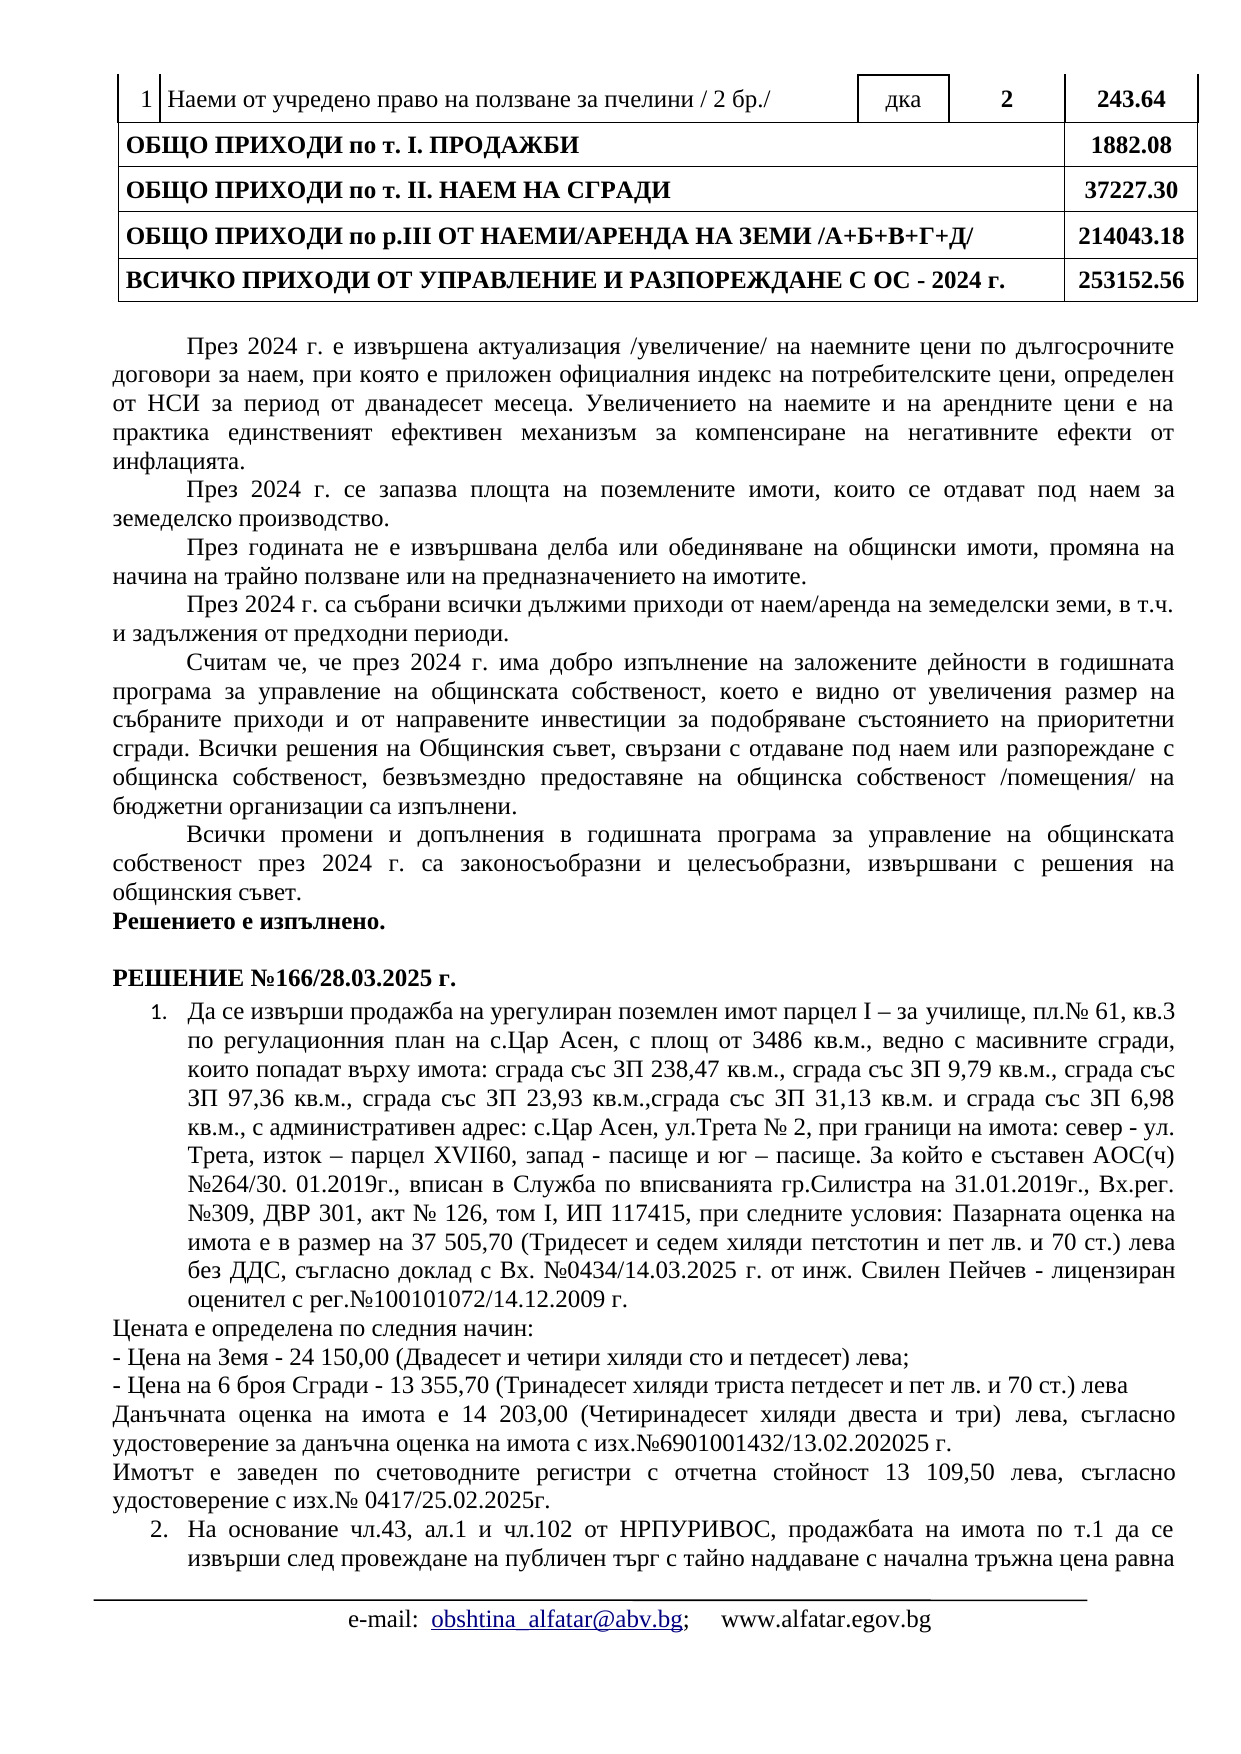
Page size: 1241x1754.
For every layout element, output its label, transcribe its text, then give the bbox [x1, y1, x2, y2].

table_cell 253152.56 [1065, 259, 1197, 301]
table_cell Наеми от учредено право на ползване за пчелини / 2 бр./ [161, 74, 857, 122]
table_cell 243.64 [1066, 74, 1197, 122]
text През 2024 г. са събрани всички дължими приходи от наем/аренда на земеделски земи, в т.ч. и задължения от предходни периоди. [112, 589, 1176, 647]
table_cell 1 [119, 74, 159, 122]
table_cell ВСИЧКО ПРИХОДИ ОТ УПРАВЛЕНИЕ И РАЗПОРЕЖДАНЕ С ОС - 2024 г. [119, 259, 1064, 301]
text - Цена на 6 броя Сгради - 13 355,70 (Тринадесет хиляди триста петдесет и пет лв. и 70 ст.) лева [112, 1370, 1176, 1399]
text Всички промени и допълнения в годишната програма за управление на общинската собственост през 2024 г. са законосъобразни и целесъобразни, извършвани с решения на общинския съвет. [112, 819, 1176, 906]
text През 2024 г. е извършена актуализация /увеличение/ на наемните цени по дългосрочните договори за наем, при която е приложен официалния индекс на потребителските цени, определен от НСИ за период от дванадесет месеца. Увеличението на наемите и на арендните цени е на практика единственият ефективен механизъм за компенсиране на негативните ефекти от инфлацията. [112, 331, 1176, 474]
text РЕШЕНИЕ №166/28.03.2025 г. [112, 963, 1167, 992]
table_cell ОБЩО ПРИХОДИ по т. ІІ. НАЕМ НА СГРАДИ [119, 167, 1064, 211]
text Решението е изпълнено. [112, 906, 1167, 934]
table_cell 2 [950, 74, 1064, 122]
table_cell ОБЩО ПРИХОДИ по т. І. ПРОДАЖБИ [119, 123, 1064, 166]
text Имотът е заведен по счетоводните регистри с отчетна стойност 13 109,50 лева, съгласно удостоверение с изх.№ 0417/25.02.2025г. [112, 1457, 1176, 1514]
table_cell 37227.30 [1065, 167, 1197, 211]
text Цената е определена по следния начин: [112, 1313, 1176, 1342]
list На основание чл.43, ал.1 и чл.102 от НРПУРИВОС, продажбата на имота по т.1 да се извърши след провеждане на публичен търг с тайно наддаване с начална тръжна цена равна [150, 1514, 1176, 1572]
text - Цена на Земя - 24 150,00 (Двадесет и четири хиляди сто и петдесет) лева; [112, 1342, 1176, 1370]
text През 2024 г. се запазва площта на поземлените имоти, които се отдават под наем за земеделско производство. [112, 474, 1176, 532]
table_cell ОБЩО ПРИХОДИ по р.ІІІ ОТ НАЕМИ/АРЕНДА НА ЗЕМИ /А+Б+В+Г+Д/ [119, 212, 1064, 258]
text Считам че, че през 2024 г. има добро изпълнение на заложените дейности в годишната програма за управление на общинската собственост, което е видно от увеличения размер на събраните приходи и от направените инвестиции за подобряване състоянието на приоритетни сгради. Всички решения на Общинския съвет, свързани с отдаване под наем или разпореждане с общинска собственост, безвъзмездно предоставяне на общинска собственост /помещения/ на бюджетни организации са изпълнени. [112, 647, 1176, 819]
list Да се извърши продажба на урегулиран поземлен имот парцел I – за училище, пл.№ 61, кв.3 по регулационния план на с.Цар Асен, с площ от 3486 кв.м., ведно с масивните сгради, които попадат върху имота: сграда със ЗП 238,47 кв.м., сграда със ЗП 9,79 кв.м., сграда със ЗП 97,36 кв.м., сграда със ЗП 23,93 кв.м.,сграда със ЗП 31,13 кв.м. и сграда със ЗП 6,98 кв.м., с административен адрес: с.Цар Асен, ул.Трета № 2, при граници на имота: север - ул. Трета, изток – парцел XVII60, запад - пасище и юг – пасище. За който е съставен АОС(ч) №264/30. 01.2019г., вписан в Служба по вписванията гр.Силистра на 31.01.2019г., Вх.рег.№309, ДВР 301, акт № 126, том І, ИП 117415, при следните условия: Пазарната оценка на имота е в размер на 37 505,70 (Тридесет и седем хиляди петстотин и пет лв. и 70 ст.) лева без ДДС, съгласно доклад с Вх. №0434/14.03.2025 г. от инж. Свилен Пейчев - лицензиран оценител с рег.№100101072/14.12.2009 г. [150, 996, 1176, 1313]
text Данъчната оценка на имота е 14 203,00 (Четиринадесет хиляди двеста и три) лева, съгласно удостоверение за данъчна оценка на имота с изх.№6901001432/13.02.202025 г. [112, 1399, 1176, 1457]
table_cell 1882.08 [1065, 123, 1197, 166]
table_cell 214043.18 [1065, 212, 1197, 258]
text През годината не е извършвана делба или обединяване на общински имоти, промяна на начина на трайно ползване или на предназначението на имотите. [112, 532, 1176, 589]
table_cell дка [859, 76, 948, 122]
